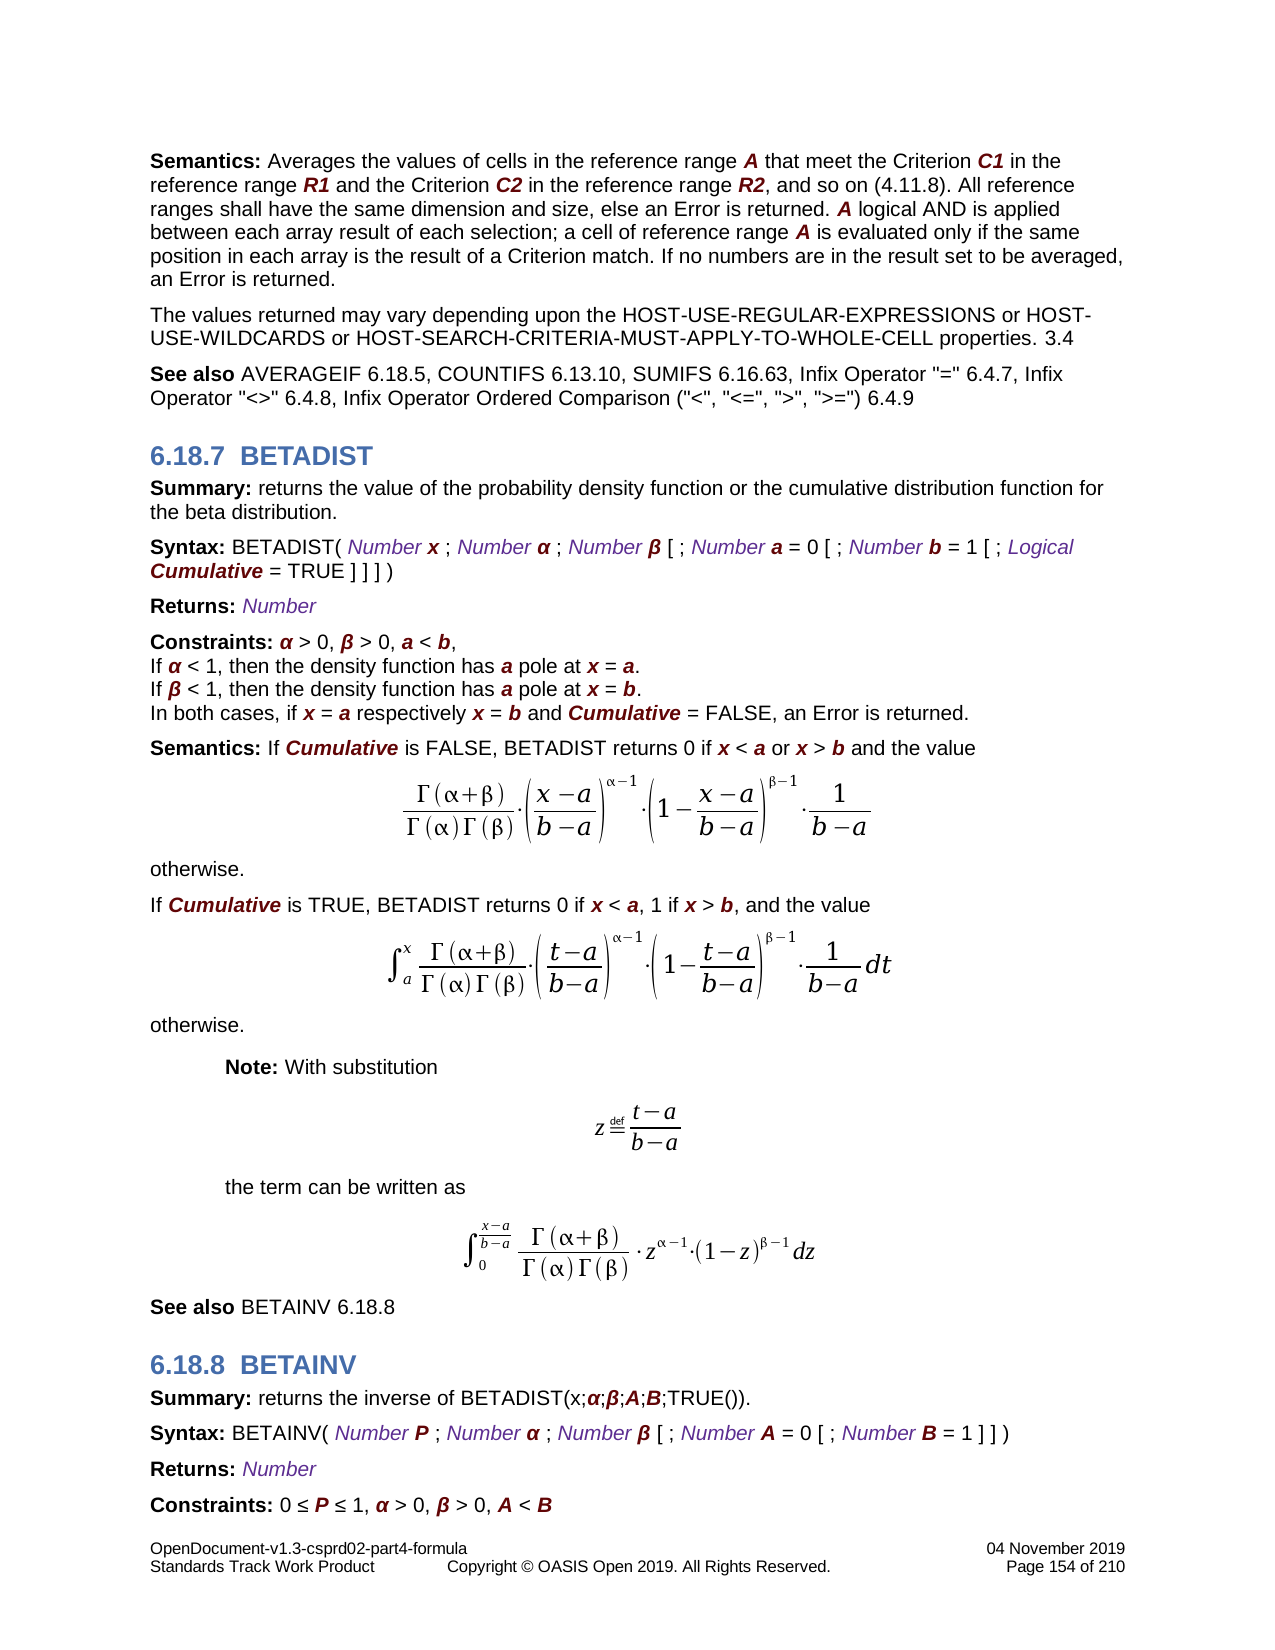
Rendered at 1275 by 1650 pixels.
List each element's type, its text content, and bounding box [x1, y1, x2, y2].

text Semantics: Averages the values of cells in the reference range A that meet the Criterion C1 in the reference range R1 and the Criterion C2 in the reference range R2, and so on (4.11.8). All reference ranges shall have the same dimension and size, else an Error is returned. A logical AND is applied between each array result of each selection; a cell of reference range A is evaluated only if the same position in each array is the result of a Criterion match. If no numbers are in the result set to be averaged, an Error is returned. [150, 150, 1125, 291]
text The values returned may vary depending upon the HOST-USE-REGULAR-EXPRESSIONS or HOST-USE-WILDCARDS or HOST-SEARCH-CRITERIA-MUST-APPLY-TO-WHOLE-CELL properties. 3.4 [150, 303, 1125, 350]
text otherwise. [150, 1013, 1125, 1037]
subtitle BETAINV [150, 1350, 1125, 1380]
text See also AVERAGEIF 6.18.5, COUNTIFS 6.13.10, SUMIFS 6.16.63, Infix Operator "=" 6.4.7, Infix Operator "<>" 6.4.8, Infix Operator Ordered Comparison ("<", "<=", ">", ">=") 6.4.9 [150, 362, 1125, 409]
text Summary: returns the value of the probability density function or the cumulative distribution function for the beta distribution. [150, 477, 1125, 524]
text Note: With substitution [225, 1056, 1050, 1079]
text Returns: Number [150, 1457, 1125, 1481]
text Constraints: 0 ≤ P ≤ 1, α > 0, β > 0, A < B [150, 1493, 1125, 1517]
text the term can be written as [225, 1175, 1050, 1199]
text Constraints: α > 0, β > 0, a < b, If α < 1, then the density function has a pole at x = a. If β < 1, then the density function has a pole at x = b. In both cases, if x = a respectively x = b and Cumulative = FALSE, an Error is returned. [150, 631, 1125, 725]
text Syntax: BETADIST( Number x ; Number α ; Number β [ ; Number a = 0 [ ; Number b = 1 [ ; Logical Cumulative = TRUE ] ] ] ) [150, 536, 1125, 583]
text See also BETAINV 6.18.8 [150, 1296, 1125, 1319]
text If Cumulative is TRUE, BETADIST returns 0 if x < a, 1 if x > b, and the value [150, 893, 1125, 917]
text Summary: returns the inverse of BETADIST(x;α;β;A;B;TRUE()). [150, 1386, 1125, 1410]
text Returns: Number [150, 595, 1125, 618]
text Semantics: If Cumulative is FALSE, BETADIST returns 0 if x < a or x > b and the value [150, 737, 1125, 760]
text otherwise. [150, 857, 1125, 881]
subtitle BETADIST [150, 441, 1125, 471]
text Syntax: BETAINV( Number P ; Number α ; Number β [ ; Number A = 0 [ ; Number B = 1 ] ] ) [150, 1422, 1125, 1445]
